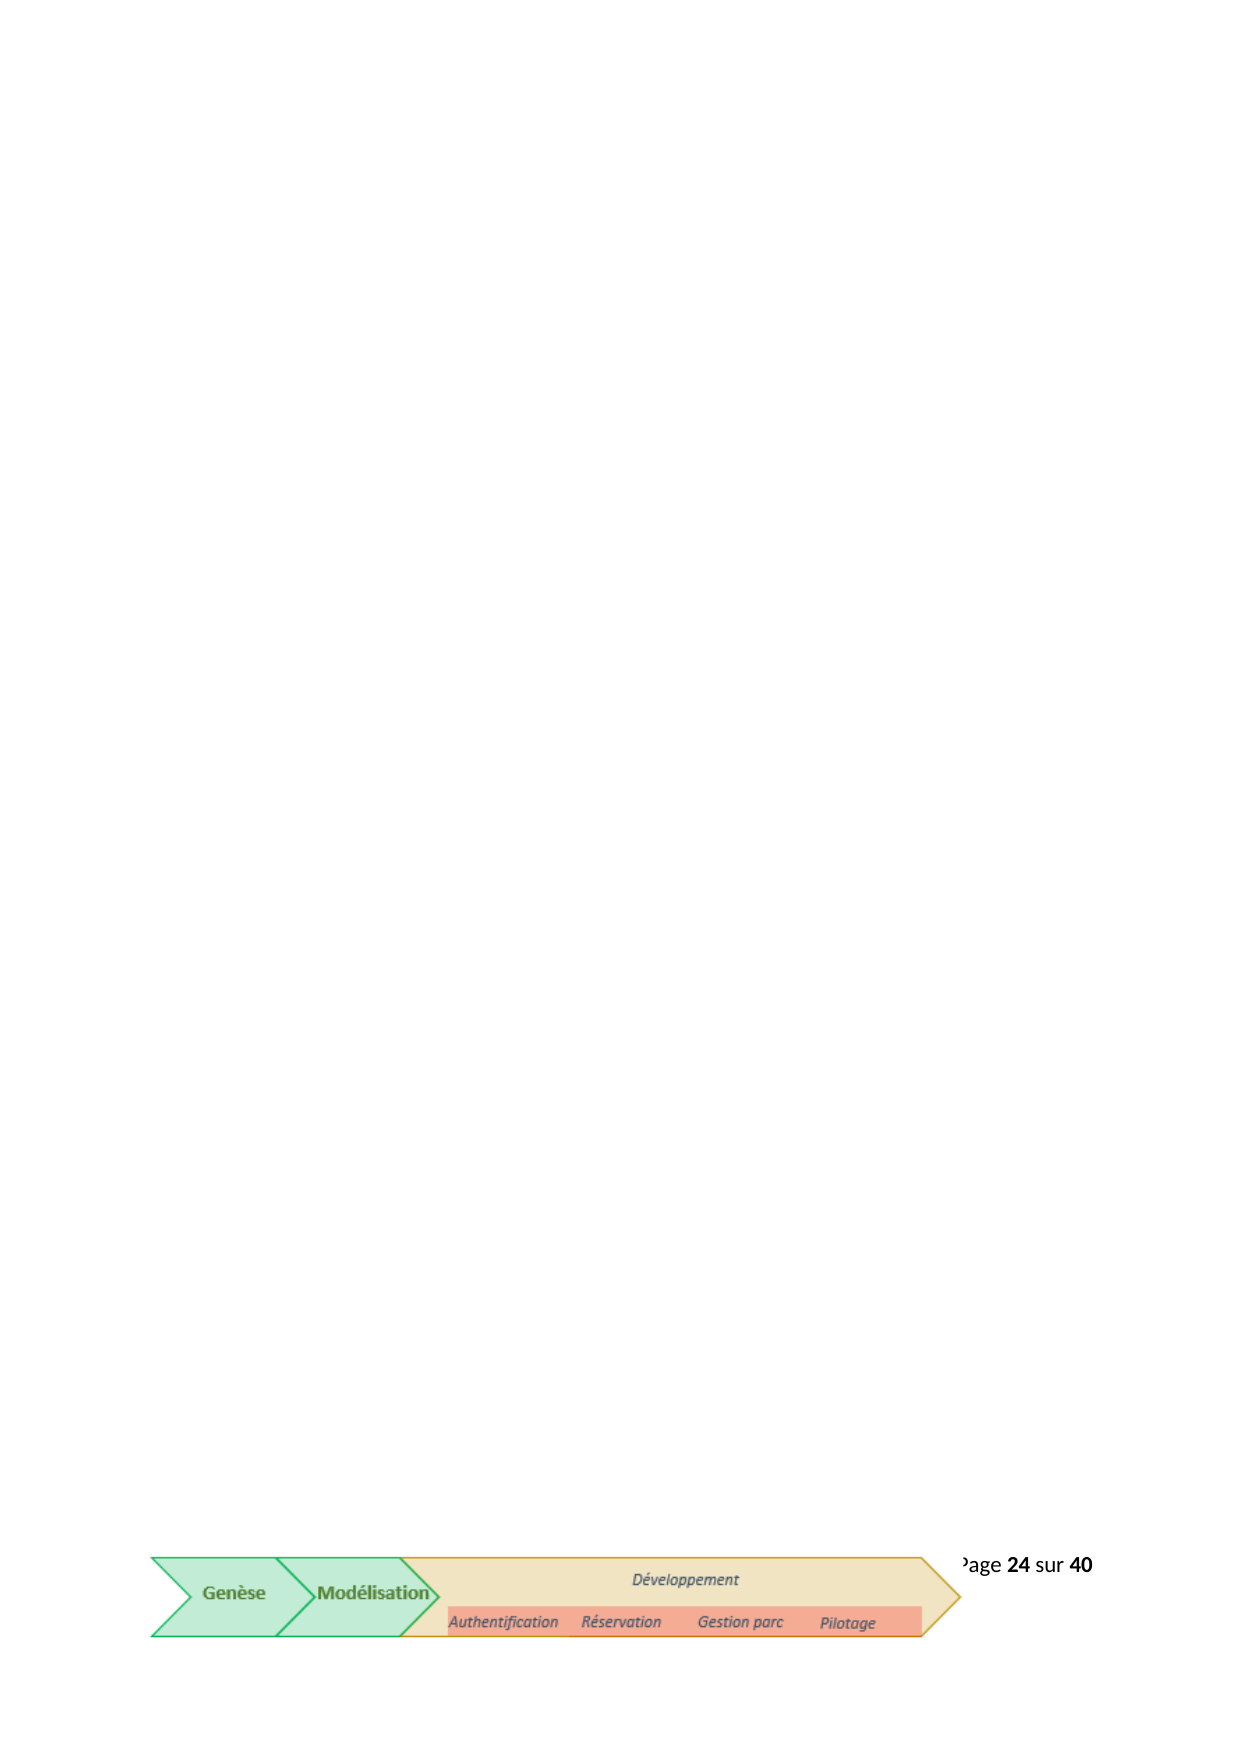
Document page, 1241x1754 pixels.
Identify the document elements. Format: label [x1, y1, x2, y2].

picture [147, 1553, 964, 1643]
